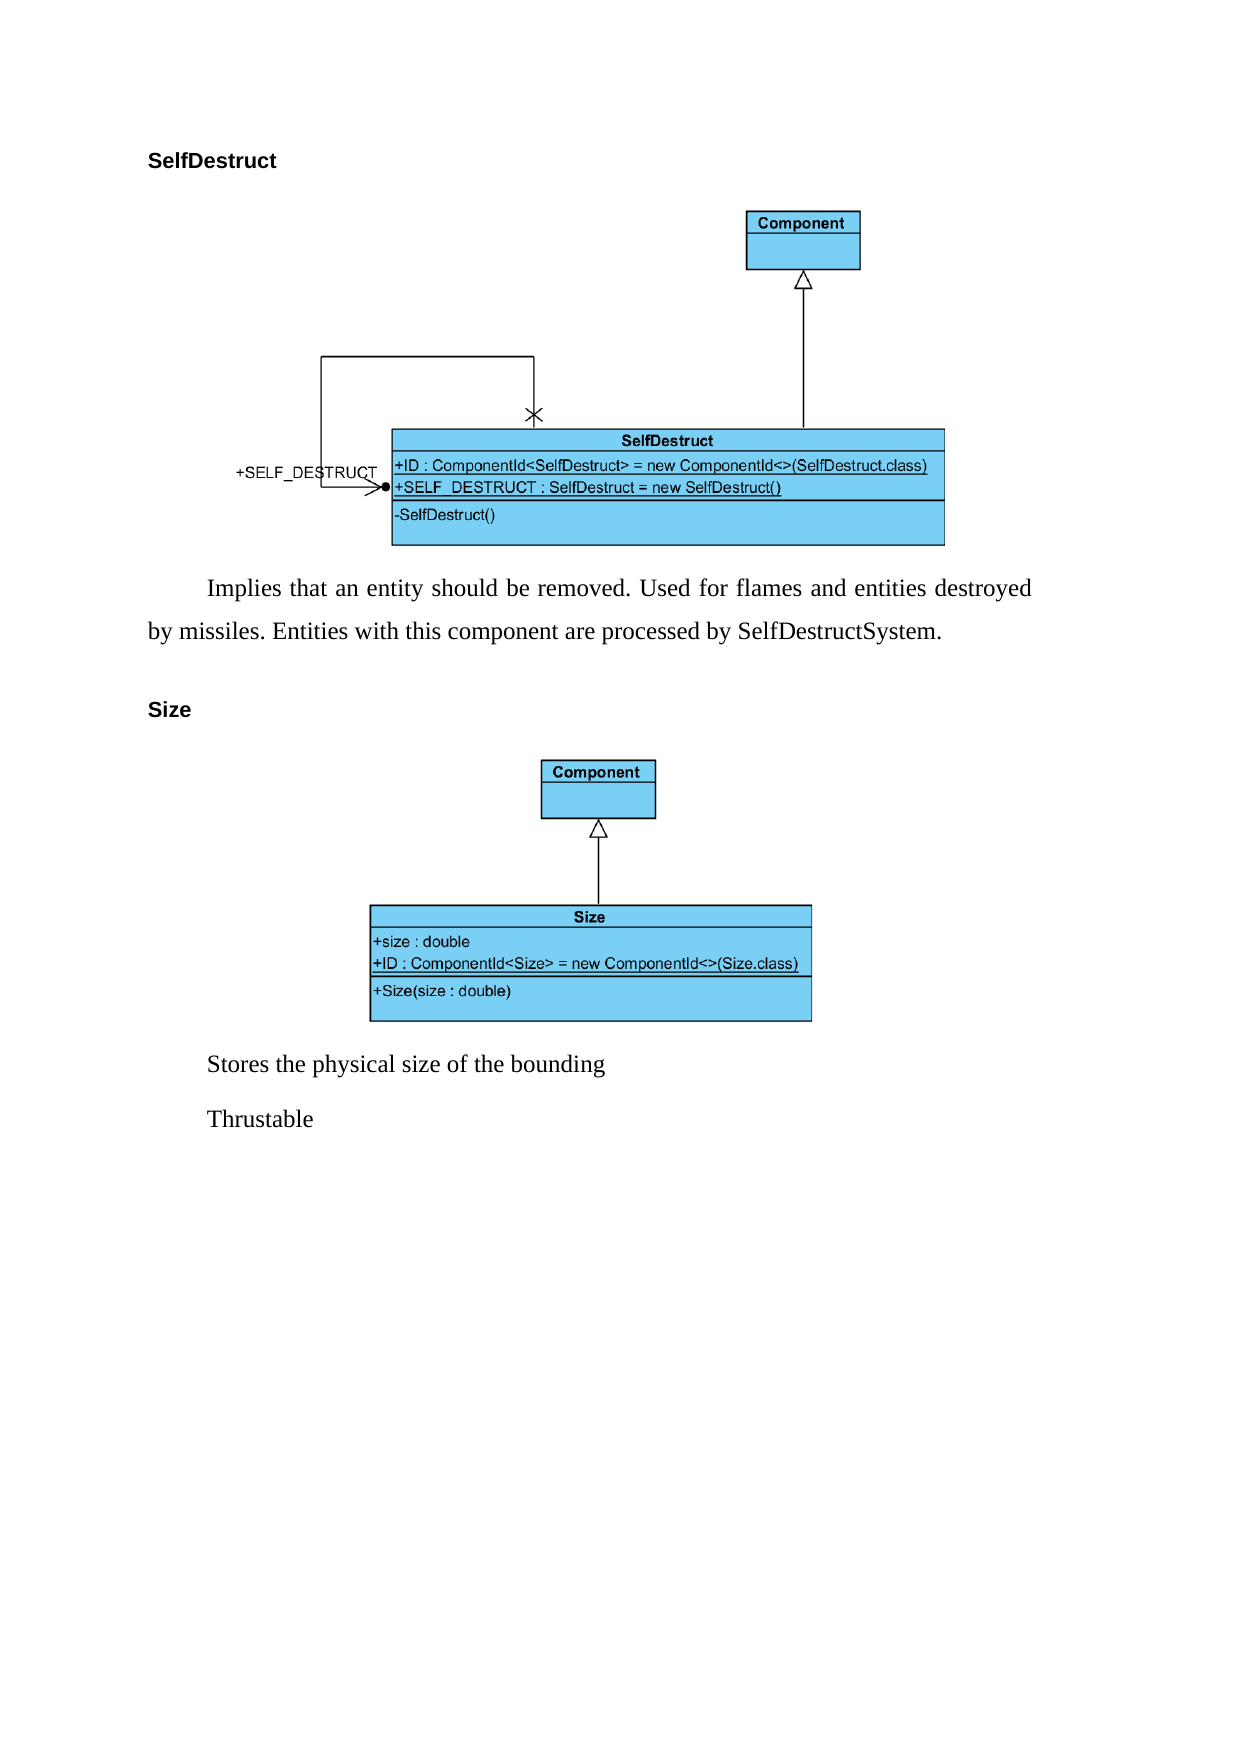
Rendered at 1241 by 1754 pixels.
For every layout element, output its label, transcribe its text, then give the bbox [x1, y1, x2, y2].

text Thrustable [148, 1104, 1033, 1133]
text Stores the physical size of the bounding [148, 1049, 1033, 1077]
text Implies that an entity should be removed. Used for flames and entities destroyed by missiles. Entities with this component are processed by SelfDestructSystem. [148, 573, 1033, 644]
picture [236, 210, 945, 546]
subtitle Size [148, 696, 1033, 722]
picture [369, 759, 813, 1022]
subtitle SelfDestruct [148, 148, 1033, 173]
